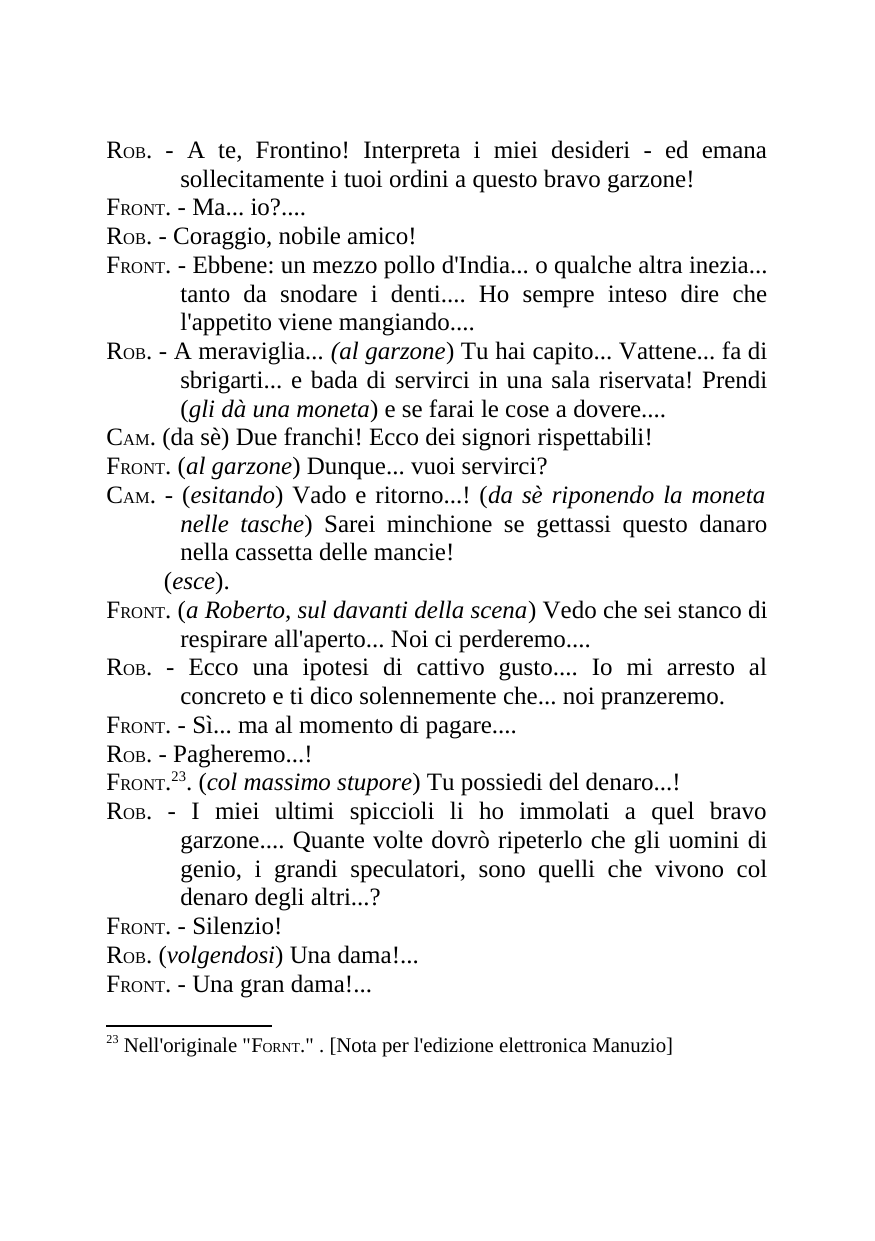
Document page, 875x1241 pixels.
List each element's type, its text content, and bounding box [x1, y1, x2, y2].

text Rob. - I miei ultimi spiccioli li ho immolati a quel bravo garzone.... Quante volte dovrò ripeterlo che gli uomini di genio, i grandi speculatori, sono quelli che vivono col denaro degli altri...? [106, 796, 768, 911]
text Front. (a Roberto, sul davanti della scena) Vedo che sei stanco di respirare all'aperto... Noi ci perderemo.... [106, 595, 768, 652]
text Rob. - A meraviglia... (al garzone) Tu hai capito... Vattene... fa di sbrigarti... e bada di servirci in una sala riservata! Prendi (gli dà una moneta) e se farai le cose a dovere.... [106, 336, 768, 422]
text Front. (al garzone) Dunque... vuoi servirci? [106, 451, 768, 480]
text Rob. - Coraggio, nobile amico! [106, 221, 768, 250]
text Front. - Ebbene: un mezzo pollo d'India... o qualche altra inezia... tanto da snodare i denti.... Ho sempre inteso dire che l'appetito viene mangiando.... [106, 250, 768, 336]
text Rob. - Pagheremo...! [106, 739, 768, 767]
text Front. - Silenzio! [106, 911, 768, 940]
text Cam. (da sè) Due franchi! Ecco dei signori rispettabili! [106, 422, 768, 451]
text Rob. (volgendosi) Una dama!... [106, 940, 768, 969]
text Rob. - A te, Frontino! Interpreta i miei desideri - ed emana sollecitamente i tuoi ordini a questo bravo garzone! [106, 135, 768, 192]
text Rob. - Ecco una ipotesi di cattivo gusto.... Io mi arresto al concreto e ti dico solennemente che... noi pranzeremo. [106, 652, 768, 710]
text (esce). [164, 566, 768, 595]
text Front. - Ma... io?.... [106, 192, 768, 221]
text Front. - Una gran dama!... [106, 969, 768, 997]
text Front. - Sì... ma al momento di pagare.... [106, 710, 768, 739]
text Nell'originale "Fornt." . [Nota per l'edizione elettronica Manuzio] [106, 1032, 768, 1057]
text Front.. (col massimo stupore) Tu possiedi del denaro...! [106, 767, 768, 796]
text Cam. - (esitando) Vado e ritorno...! (da sè riponendo la moneta nelle tasche) Sarei minchione se gettassi questo danaro nella cassetta delle mancie! [106, 480, 768, 566]
